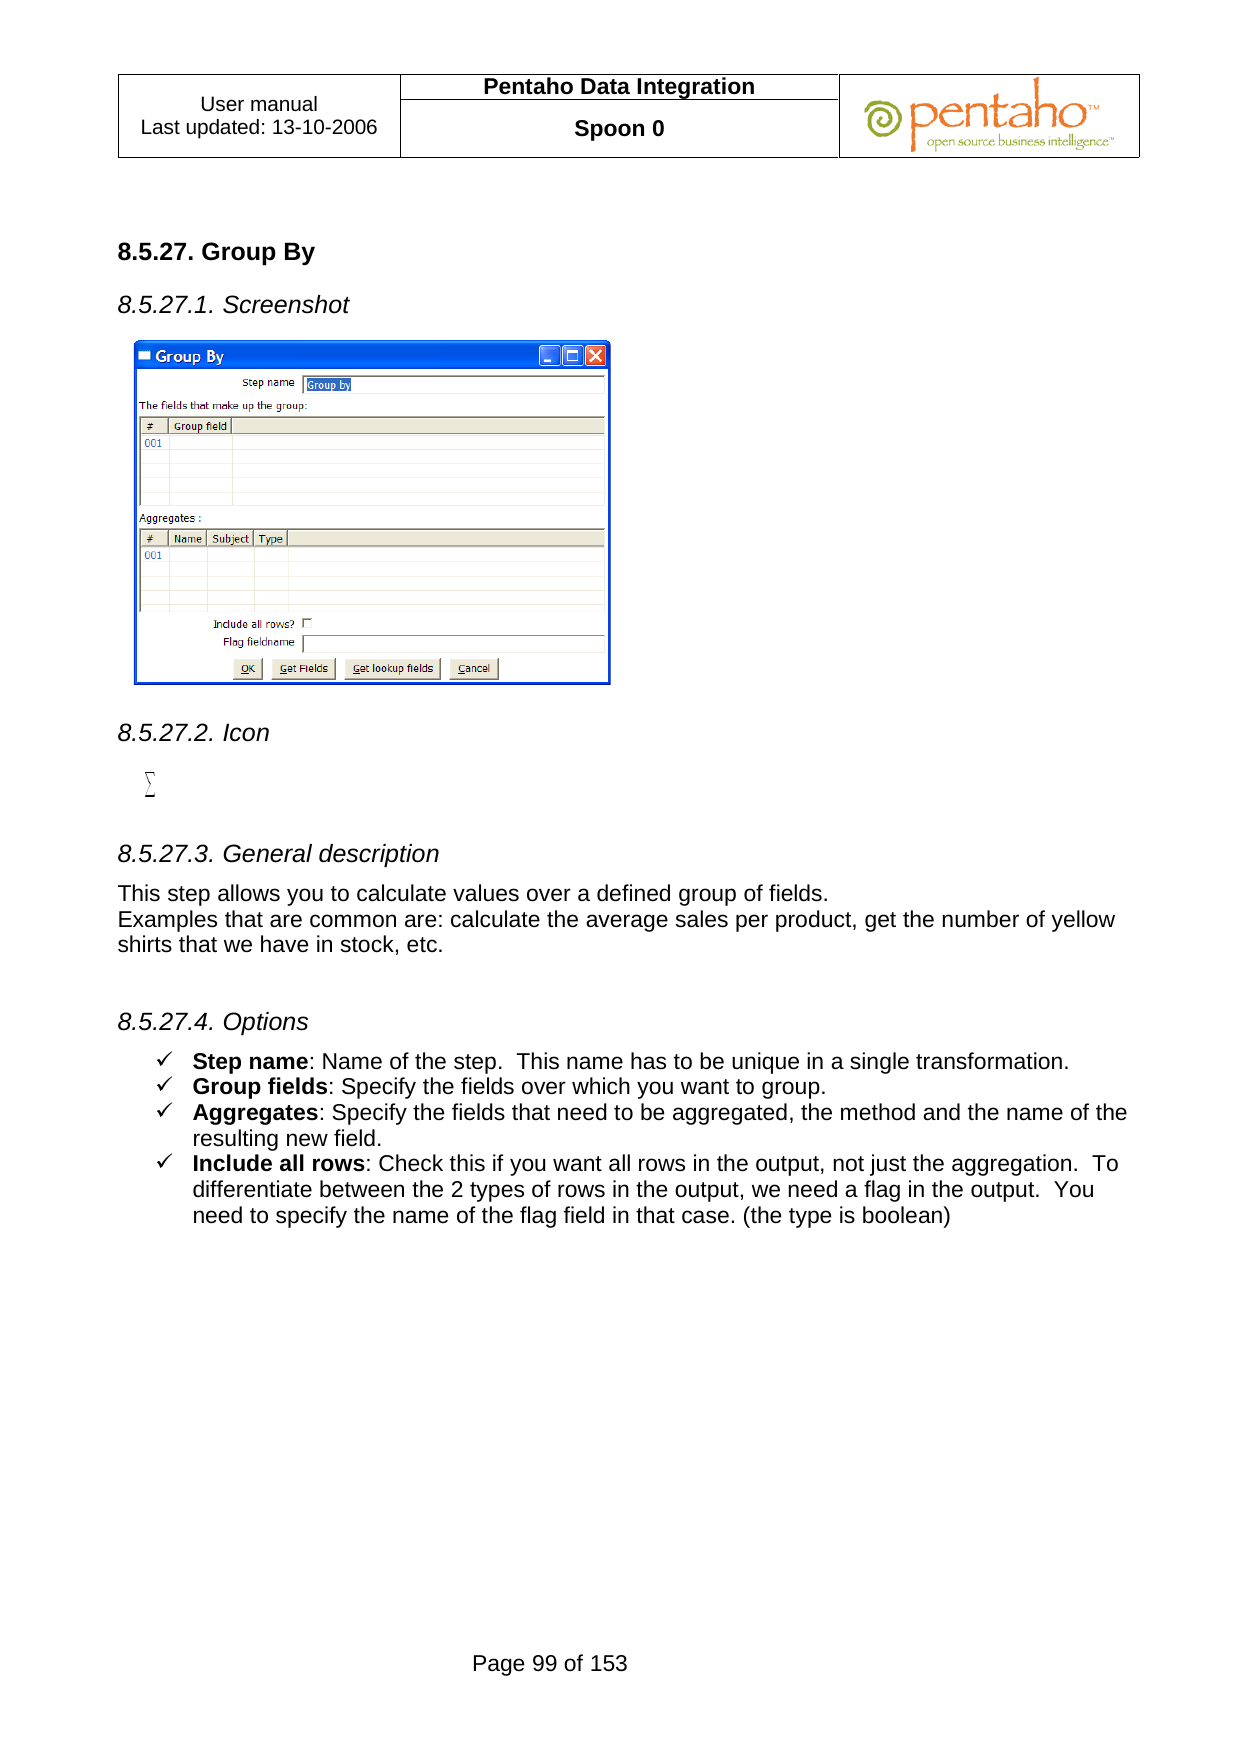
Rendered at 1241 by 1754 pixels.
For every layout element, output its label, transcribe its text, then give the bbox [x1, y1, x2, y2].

list Group fields: Specify the fields over which you want to group. [155, 1074, 1137, 1100]
subtitle Group By [117, 238, 1137, 266]
subtitle Options [117, 1008, 1137, 1036]
list Aggregates: Specify the fields that need to be aggregated, the method and the name of the resulting new field. [155, 1100, 1137, 1151]
subtitle Screenshot [117, 291, 1137, 319]
text Examples that are common are: calculate the average sales per product, get the number of yellow shirts that we have in stock, etc. [117, 906, 1137, 957]
subtitle General description [117, 840, 1137, 868]
picture [140, 768, 158, 802]
list Include all rows: Check this if you want all rows in the output, not just the aggregation. To differentiate between the 2 types of rows in the output, we need a flag in the output. You need to specify the name of the flag field in that case. (the type is boolean) [155, 1151, 1137, 1228]
list Step name: Name of the step. This name has to be unique in a single transformation. [155, 1048, 1137, 1074]
subtitle Icon [117, 718, 1137, 747]
text This step allows you to calculate values over a defined group of fields. [117, 881, 1137, 906]
picture [133, 340, 611, 685]
